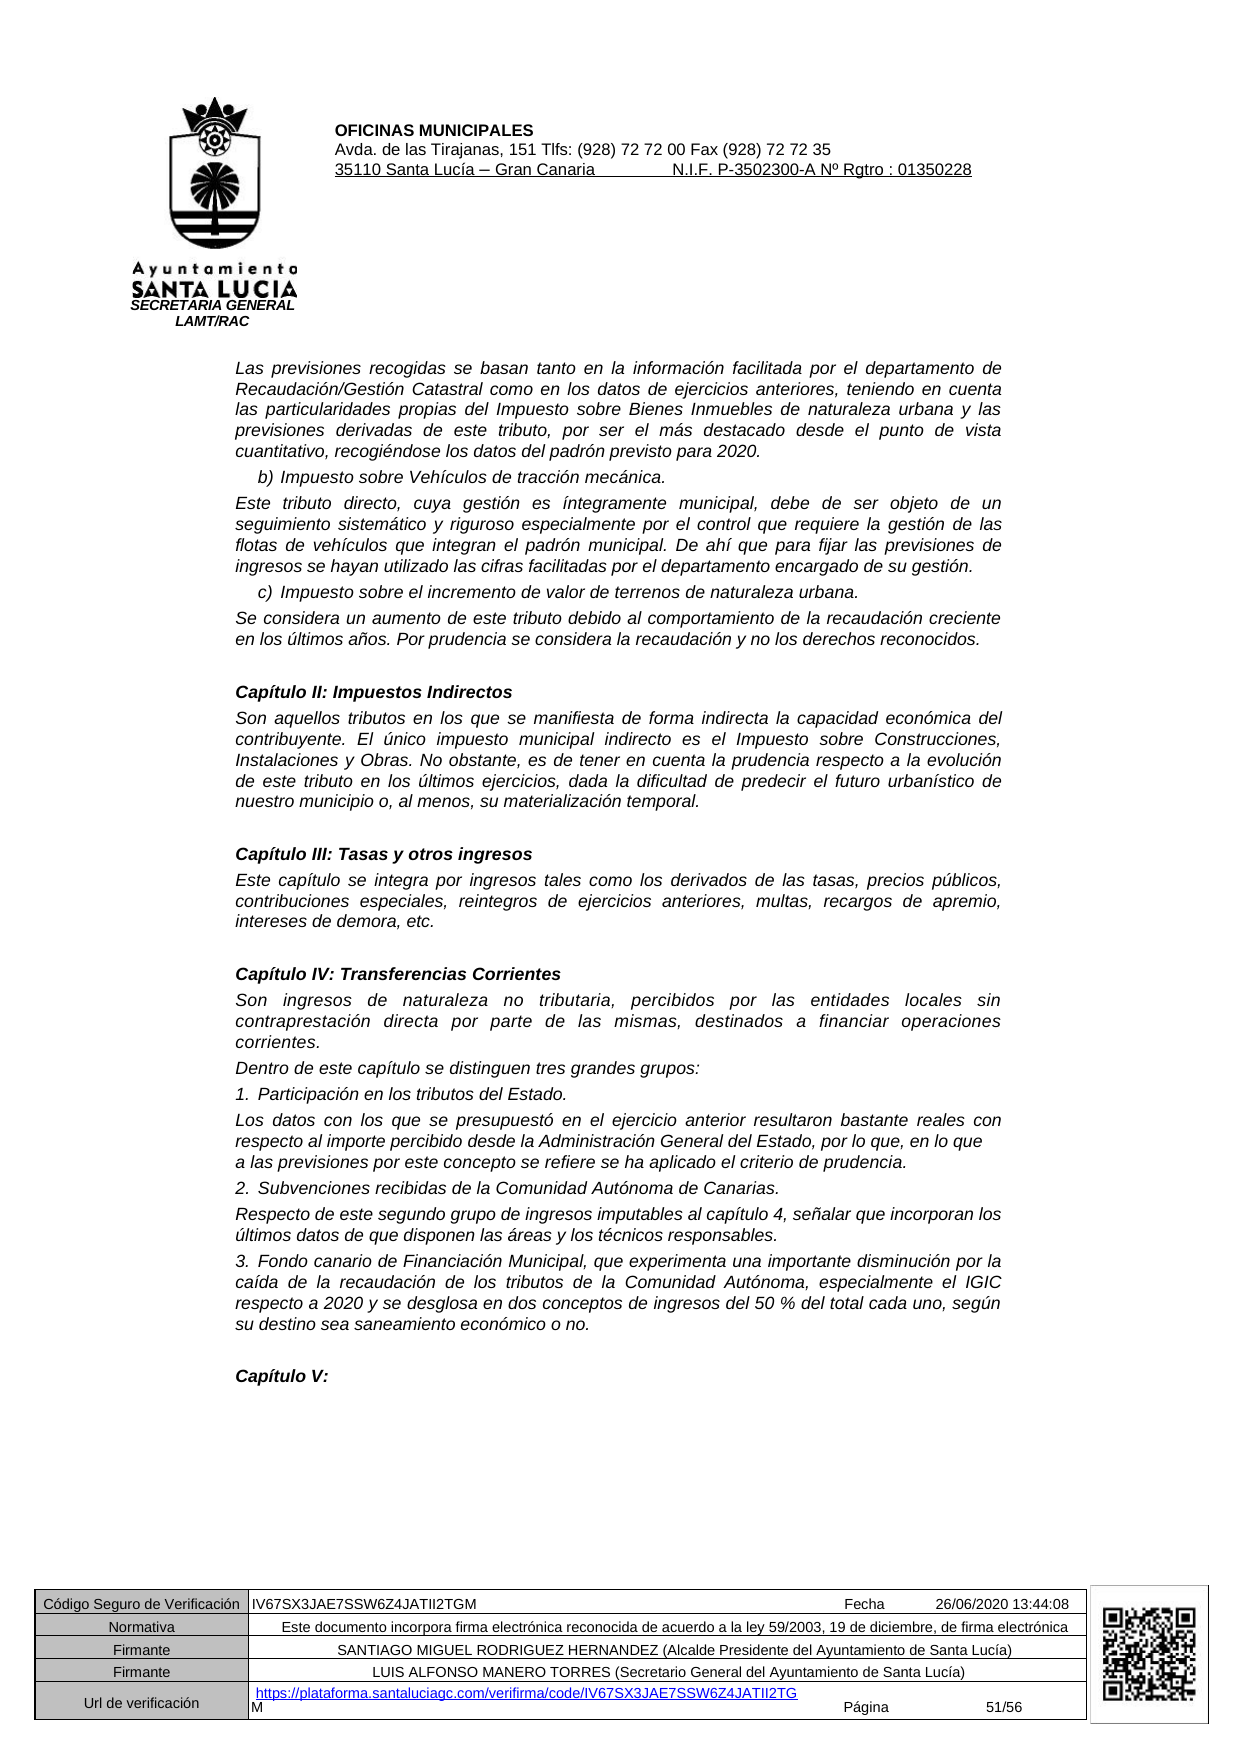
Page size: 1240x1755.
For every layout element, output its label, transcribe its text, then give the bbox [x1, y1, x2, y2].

text Son aquellos tributos en los que se manifiesta de forma indirecta la capacidad económica del contribuyente. El único impuesto municipal indirecto es el Impuesto sobre Construcciones, Instalaciones y Obras. No obstante, es de tener en cuenta la prudencia respecto a la evolución de este tributo en los últimos ejercicios, dada la dificultad de predecir el futuro urbanístico de nuestro municipio o, al menos, su materialización temporal. [235, 708, 1004, 812]
table_cell Este documento incorpora firma electrónica reconocida de acuerdo a la ley 59/2003, 19 de diciembre, de firma electrónica [249, 1614, 1086, 1635]
text Son ingresos de naturaleza no tributaria, percibidos por las entidades locales sin contraprestación directa por parte de las mismas, destinados a financiar operaciones corrientes. [235, 990, 1004, 1052]
table_cell LUIS ALFONSO MANERO TORRES (Secretario General del Ayuntamiento de Santa Lucía) [249, 1659, 1086, 1681]
table_header [40, 96, 297, 298]
text Se considera un aumento de este tributo debido al comportamiento de la recaudación creciente en los últimos años. Por prudencia se considera la recaudación y no los derechos reconocidos. [235, 608, 1004, 650]
text Este capítulo se integra por ingresos tales como los derivados de las tasas, precios públicos, contribuciones especiales, reintegros de ejercicios anteriores, multas, recargos de apremio, intereses de demora, etc. [235, 870, 1004, 932]
table_cell Normativa [36, 1614, 248, 1635]
table_cell Firmante [36, 1659, 248, 1681]
text Capítulo IV: Transferencias Corrientes [235, 964, 1094, 984]
list Impuesto sobre Vehículos de tracción mecánica. [258, 467, 1094, 488]
text Capítulo V: [235, 1366, 1094, 1387]
list Subvenciones recibidas de la Comunidad Autónoma de Canarias. [235, 1178, 1094, 1199]
text Este tributo directo, cuya gestión es íntegramente municipal, debe de ser objeto de un seguimiento sistemático y riguroso especialmente por el control que requiere la gestión de las flotas de vehículos que integran el padrón municipal. De ahí que para fijar las previsiones de ingresos se hayan utilizado las cifras facilitadas por el departamento encargado de su gestión. [235, 493, 1004, 576]
text Respecto de este segundo grupo de ingresos imputables al capítulo 4, señalar que incorporan los últimos datos de que disponen las áreas y los técnicos responsables. [235, 1204, 1004, 1246]
text Dentro de este capítulo se distinguen tres grandes grupos: [235, 1058, 1094, 1078]
table_cell https://plataforma.santaluciagc.com/verifirma/code/IV67SX3JAE7SSW6Z4JATII2TG M Página 51/56 [249, 1682, 1086, 1719]
table_header OFICINAS MUNICIPALES Avda. de las Tirajanas, 151 Tlfs: (928) 72 72 00 Fax (928) 72 72 35 35110 Santa Lucía – Gran Canaria N.I.F. P-3502300-A Nº Rgtro : 01350228 [297, 96, 1094, 298]
list Participación en los tributos del Estado. [235, 1084, 1094, 1105]
table_header IV67SX3JAE7SSW6Z4JATII2TGM Fecha 26/06/2020 13:44:08 [249, 1590, 1086, 1613]
text Capítulo II: Impuestos Indirectos [235, 682, 1094, 703]
text Los datos con los que se presupuestó en el ejercicio anterior resultaron bastante reales con respecto al importe percibido desde la Administración General del Estado, por lo que, en lo que [235, 1110, 1004, 1152]
table_cell [297, 298, 1094, 331]
table_cell SANTIAGO MIGUEL RODRIGUEZ HERNANDEZ (Alcalde Presidente del Ayuntamiento de Santa Lucía) [249, 1636, 1086, 1658]
table_header Código Seguro de Verificación [36, 1590, 248, 1613]
text a las previsiones por este concepto se refiere se ha aplicado el criterio de prudencia. [235, 1152, 1094, 1172]
table_cell Firmante [36, 1636, 248, 1658]
list Impuesto sobre el incremento de valor de terrenos de naturaleza urbana. [258, 582, 1094, 602]
text Capítulo III: Tasas y otros ingresos [235, 844, 1094, 864]
text Las previsiones recogidas se basan tanto en la información facilitada por el departamento de Recaudación/Gestión Catastral como en los datos de ejercicios anteriores, teniendo en cuenta las particularidades propias del Impuesto sobre Bienes Inmuebles de naturaleza urbana y las previsiones derivadas de este tributo, por ser el más destacado desde el punto de vista cuantitativo, recogiéndose los datos del padrón previsto para 2020. [235, 358, 1004, 461]
table_cell Url de verificación [36, 1682, 248, 1719]
table_cell SECRETARIA GENERAL LAMT/RAC [40, 298, 297, 331]
list Fondo canario de Financiación Municipal, que experimenta una importante disminución por la caída de la recaudación de los tributos de la Comunidad Autónoma, especialmente el IGIC respecto a 2020 y se desglosa en dos conceptos de ingresos del 50 % del total cada uno, según su destino sea saneamiento económico o no. [235, 1251, 1004, 1334]
